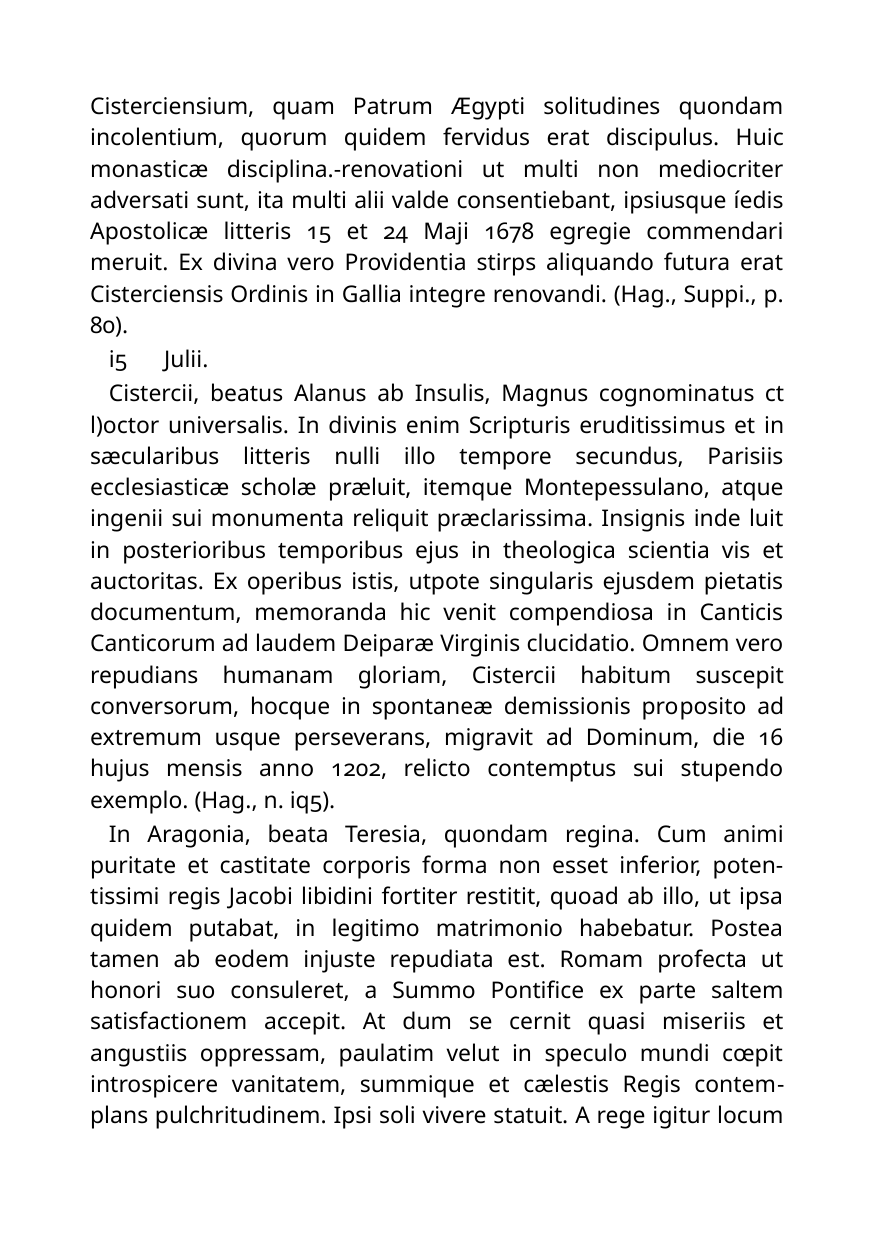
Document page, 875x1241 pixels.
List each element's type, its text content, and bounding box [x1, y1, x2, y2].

text In Aragonia, beata Teresia, quondam regina. Cum animi puritate et castitate corporis forma non esset inferior, poten- tissimi regis Jacobi libidini fortiter restitit, quoad ab illo, ut ipsa quidem putabat, in legitimo matrimonio habebatur. Postea tamen ab eodem injuste repudiata est. Romam profecta ut honori suo consuleret, a Summo Pontifice ex parte saltem satisfactionem accepit. At dum se cernit quasi miseriis et angustiis oppressam, paulatim velut in speculo mundi cœpit introspicere vanitatem, summique et cælestis Regis contem­plans pulchritudinem. Ipsi soli vivere statuit. A rege igitur locum [90, 818, 784, 1130]
text Cistercii, beatus Alanus ab Insulis, Magnus cognomina­tus ct l)octor universalis. In divinis enim Scripturis eruditissi­mus et in sæcularibus litteris nulli illo tempore secundus, Parisiis ecclesiasticæ scholæ præluit, itemque Montepessulano, atque ingenii sui monumenta reliquit præclarissima. Insignis inde luit in posterioribus temporibus ejus in theologica scientia vis et auctoritas. Ex operibus istis, utpote singularis ejusdem pietatis documentum, memoranda hic venit compendiosa in Canticis Canticorum ad laudem Deiparæ Virginis clucidatio. Omnem vero repudians humanam gloriam, Cistercii habitum suscepit conversorum, hocque in spontaneæ demissionis pro­posito ad extremum usque perseverans, migravit ad Dominum, die 16 hujus mensis anno 1202, relicto contemptus sui stupendo exemplo. (Hag., n. iq5). [90, 377, 784, 815]
text Cisterciensium, quam Patrum Ægypti solitudines quondam incolentium, quorum quidem fervidus erat discipulus. Huic monasticæ disciplina.-renovationi ut multi non mediocriter adversati sunt, ita multi alii valde consentiebant, ipsiusque íedis Apostolicæ litteris 15 et 24 Maji 1678 egregie commendari meruit. Ex divina vero Providentia stirps aliquando futura erat Cisterciensis Ordinis in Gallia integre renovandi. (Hag., Suppi., p. 80). [90, 90, 784, 340]
text i5 Julii. [90, 343, 784, 374]
